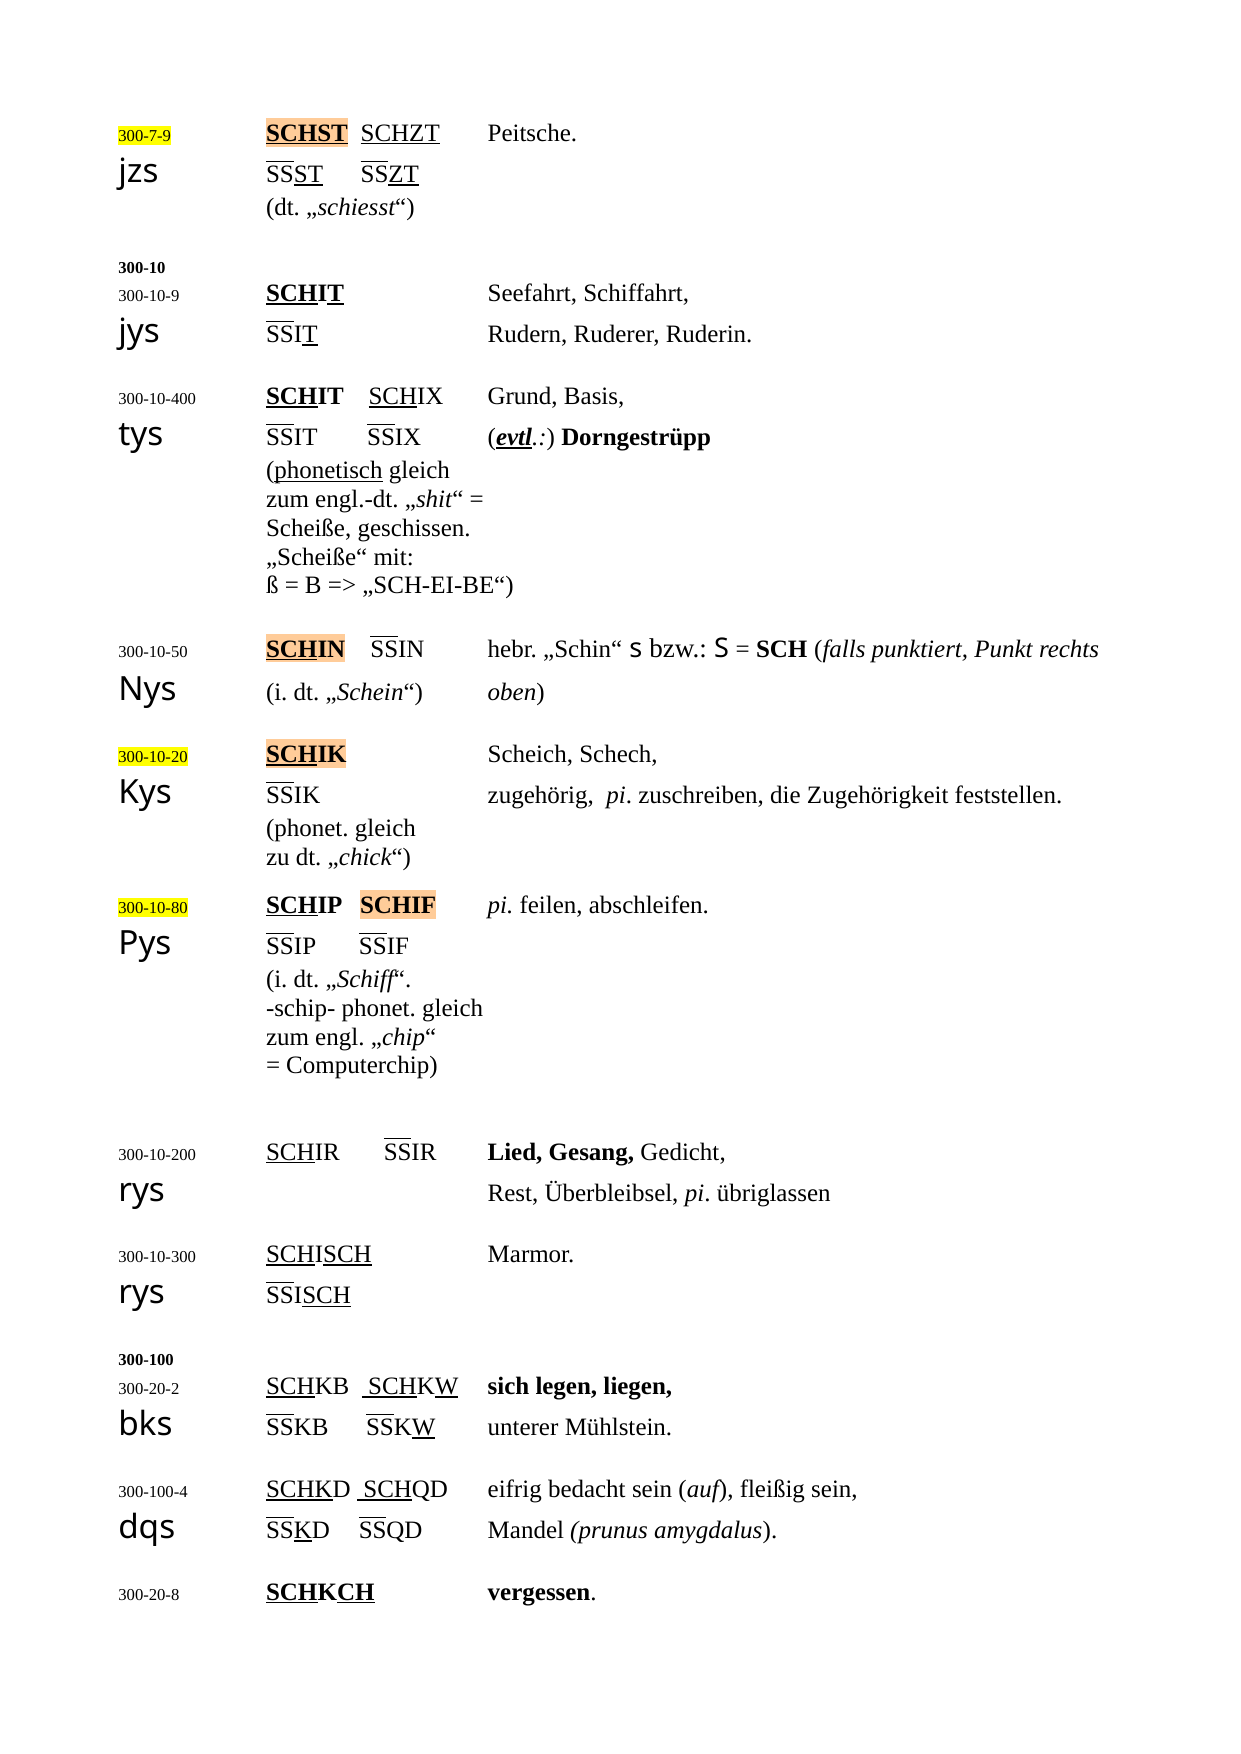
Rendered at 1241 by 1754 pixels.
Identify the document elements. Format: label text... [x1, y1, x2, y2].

text jzs SSST SSZT [118, 147, 1122, 192]
text (phonet. gleich [118, 813, 1122, 842]
text «; Kraft des Kämpfers, ausgedrückt durch zweifeln, trennen, [118, 710, 1122, 739]
text 300-20-8 SCHKCH vergessen. [118, 1577, 1122, 1606]
text Scheiße, geschissen. [118, 513, 1122, 542]
text -schip- phonet. gleich [118, 993, 1122, 1022]
text zu dt. „chick“) [118, 842, 1122, 871]
text (dt. „schiesst“) [118, 192, 1122, 221]
text (i. dt. „Schiff“. [118, 964, 1122, 993]
text 300-10-400 SCHIT SCHIX Grund, Basis, [118, 381, 1122, 410]
text rys Rest, Überbleibsel, pi. übriglassen [118, 1165, 1122, 1211]
text 300-10-20 SCHIK Scheich, Schech, [118, 739, 1122, 768]
text 300-10-300 SCHISCH Marmor. [118, 1239, 1122, 1268]
text tys SSIT SSIX (evtl.:) Dorngestrüpp [118, 410, 1122, 456]
text 300-10-50 SCHIN SSIN hebr. „Schin“ s bzw.: S = SCH (falls punktiert, Punkt rechts Nys (i. dt. „Schein“) oben), ursprachlich: [118, 599, 1122, 710]
text zum engl.-dt. „shit“ = [118, 484, 1122, 513]
text Pys SSIP SSIF [118, 919, 1122, 964]
text 300-10-80 SCHIP SCHIF pi. feilen, abschleifen. [118, 890, 1122, 919]
text 300-10 [118, 250, 1122, 278]
text 300-100-4 SCHKD SCHQD eifrig bedacht sein (auf), fleißig sein, [118, 1445, 1122, 1503]
text 300-20-2 SCHKB SCHKW sich legen, liegen, [118, 1371, 1122, 1400]
text 300-100 [118, 1314, 1122, 1371]
text ß = B => „SCH-EI-BE“) [118, 571, 1122, 599]
text rys SSISCH [118, 1268, 1122, 1314]
text = Computerchip) [118, 1050, 1122, 1079]
text jys SSIT Rudern, Ruderer, Ruderin. [118, 307, 1122, 353]
text „Scheiße“ mit: [118, 542, 1122, 571]
text Kys SSIK zugehörig, pi. zuschreiben, die Zugehörigkeit feststellen. [118, 768, 1122, 813]
text 300-10-200 SCHIR SSIR Lied, Gesang, Gedicht, [118, 1137, 1122, 1165]
text 300-7-9 SCHST SCHZT Peitsche. [118, 118, 1122, 147]
text 300-10-9 SCHIT Seefahrt, Schiffahrt, [118, 278, 1122, 307]
text zum engl. „chip“ [118, 1022, 1122, 1050]
text (phonetisch gleich [118, 456, 1122, 484]
text bks SSKB SSKW unterer Mühlstein. [118, 1400, 1122, 1445]
text dqs SSKD SSQD Mandel (prunus amygdalus). [118, 1503, 1122, 1548]
